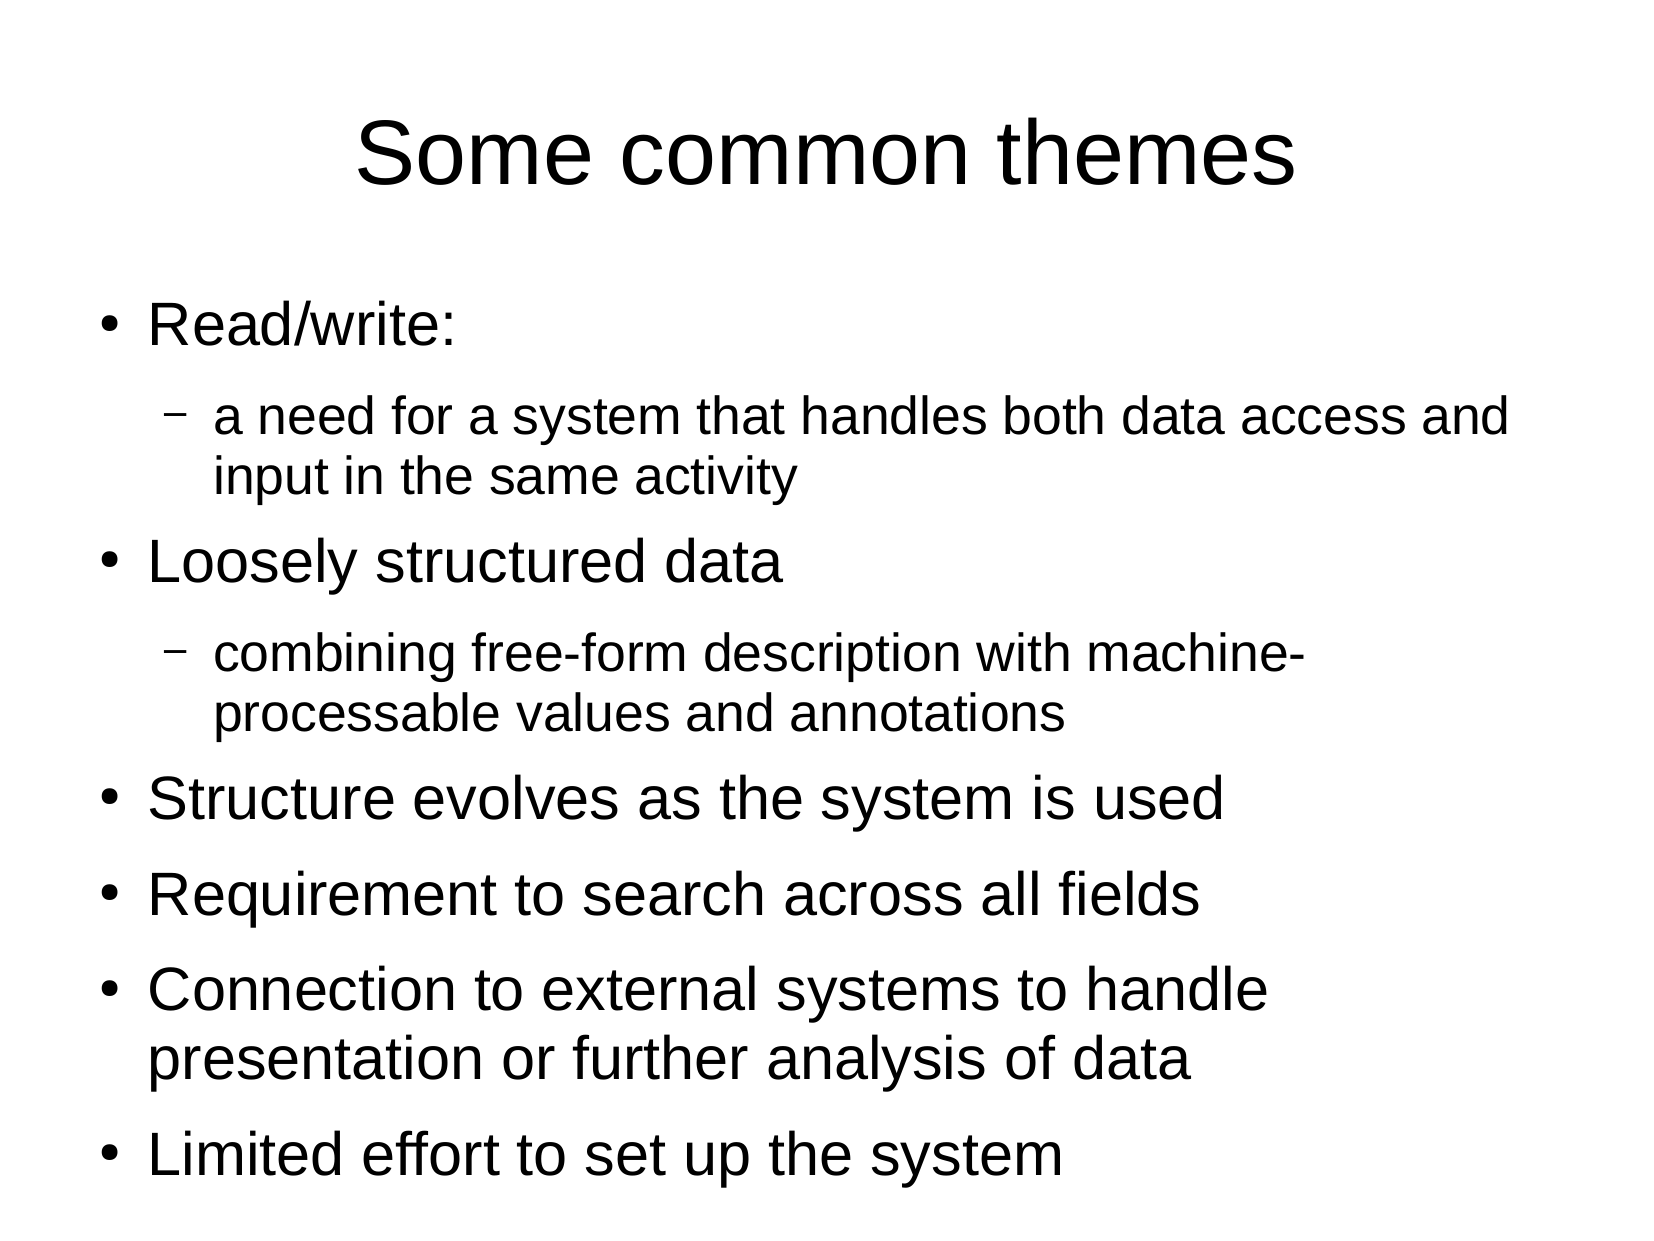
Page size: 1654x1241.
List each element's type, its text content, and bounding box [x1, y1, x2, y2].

title Some common themes [82, 49, 1571, 257]
list Read/write: a need for a system that handles both data access and input in the same activity Loosely structured data combining free-form description with machine-processable values and annotations Structure evolves as the system is used Requirement to search across all fields Connection to external systems to handle presentation or further analysis of data Limited effort to set up the system [82, 290, 1538, 1193]
